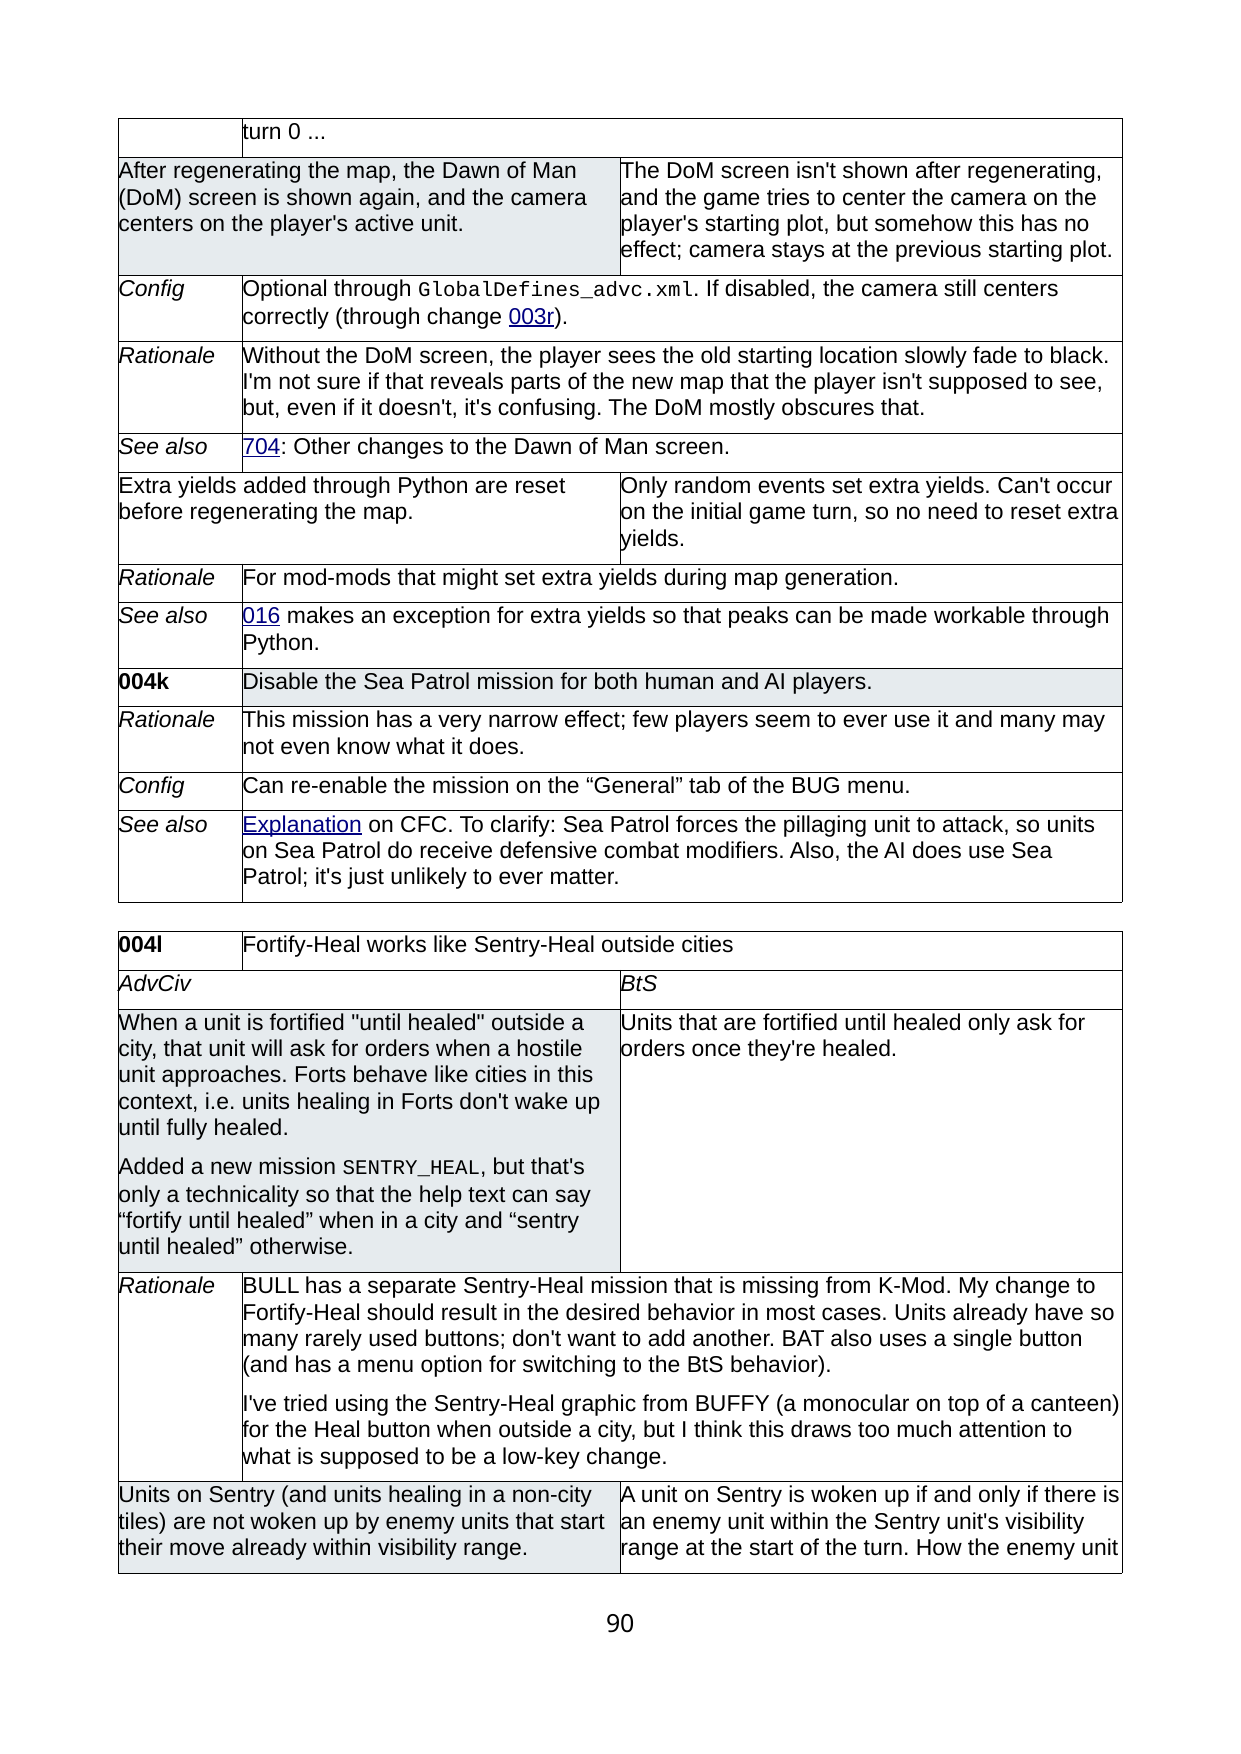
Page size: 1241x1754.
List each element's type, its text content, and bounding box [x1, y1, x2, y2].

table_cell Rationale [119, 565, 242, 602]
table_cell See also [119, 434, 242, 472]
table_cell Units that are fortified until healed only ask for orders once they're healed. [621, 1010, 1122, 1272]
table_cell AdvCiv [119, 971, 620, 1008]
table_cell Optional through GlobalDefines_advc.xml. If disabled, the camera still centers correctly (through change 003r). [243, 276, 1122, 341]
table_cell When a unit is fortified "until healed" outside a city, that unit will ask for orders when a hostile unit approaches. Forts behave like cities in this context, i.e. units healing in Forts don't wake up until fully healed. Added a new mission SENTRY_HEAL, but that's only a technicality so that the help text can say “fortify until healed” when in a city and “sentry until healed” otherwise. [119, 1010, 620, 1272]
table_cell Can re-enable the mission on the “General” tab of the BUG menu. [243, 773, 1122, 810]
table_cell turn 0 ... [243, 119, 1122, 157]
table_cell BtS [621, 971, 1122, 1008]
table_cell For mod-mods that might set extra yields during map generation. [243, 565, 1122, 602]
table_cell See also [119, 603, 242, 667]
table_cell [119, 119, 242, 157]
table_header Fortify-Heal works like Sentry-Heal outside cities [243, 932, 1122, 970]
table_cell Only random events set extra yields. Can't occur on the initial game turn, so no need to reset extra yields. [621, 473, 1122, 563]
table_cell Explanation on CFC. To clarify: Sea Patrol forces the pillaging unit to attack, so units on Sea Patrol do receive defensive combat modifiers. Also, the AI does use Sea Patrol; it's just unlikely to ever matter. [243, 811, 1122, 902]
table_cell 704: Other changes to the Dawn of Man screen. [243, 434, 1122, 472]
table_cell Without the DoM screen, the player sees the old starting location slowly fade to black. I'm not sure if that reveals parts of the new map that the player isn't supposed to see, but, even if it doesn't, it's confusing. The DoM mostly obscures that. [243, 342, 1122, 433]
table_cell A unit on Sentry is woken up if and only if there is an enemy unit within the Sentry unit's visibility range at the start of the turn. How the enemy unit [621, 1482, 1122, 1573]
table_cell See also [119, 811, 242, 902]
table_cell Rationale [119, 707, 242, 772]
table_cell Rationale [119, 1273, 242, 1481]
table_cell Config [119, 773, 242, 810]
table_cell 016 makes an exception for extra yields so that peaks can be made workable through Python. [243, 603, 1122, 667]
table_cell Extra yields added through Python are reset before regenerating the map. [119, 473, 620, 563]
table_cell 004k [119, 669, 242, 706]
table_cell Disable the Sea Patrol mission for both human and AI players. [243, 669, 1122, 706]
table_cell Units on Sentry (and units healing in a non-city tiles) are not woken up by enemy units that start their move already within visibility range. [119, 1482, 620, 1573]
table_cell BULL has a separate Sentry-Heal mission that is missing from K-Mod. My change to Fortify-Heal should result in the desired behavior in most cases. Units already have so many rarely used buttons; don't want to add another. BAT also uses a single button (and has a menu option for switching to the BtS behavior). I've tried using the Sentry-Heal graphic from BUFFY (a monocular on top of a canteen) for the Heal button when outside a city, but I think this draws too much attention to what is supposed to be a low-key change. [243, 1273, 1122, 1481]
table_cell After regenerating the map, the Dawn of Man (DoM) screen is shown again, and the camera centers on the player's active unit. [119, 158, 620, 275]
table_cell Rationale [119, 342, 242, 433]
table_cell Config [119, 276, 242, 341]
table_header 004l [119, 932, 242, 970]
table_cell The DoM screen isn't shown after regenerating, and the game tries to center the camera on the player's starting plot, but somehow this has no effect; camera stays at the previous starting plot. [621, 158, 1122, 275]
table_cell This mission has a very narrow effect; few players seem to ever use it and many may not even know what it does. [243, 707, 1122, 772]
